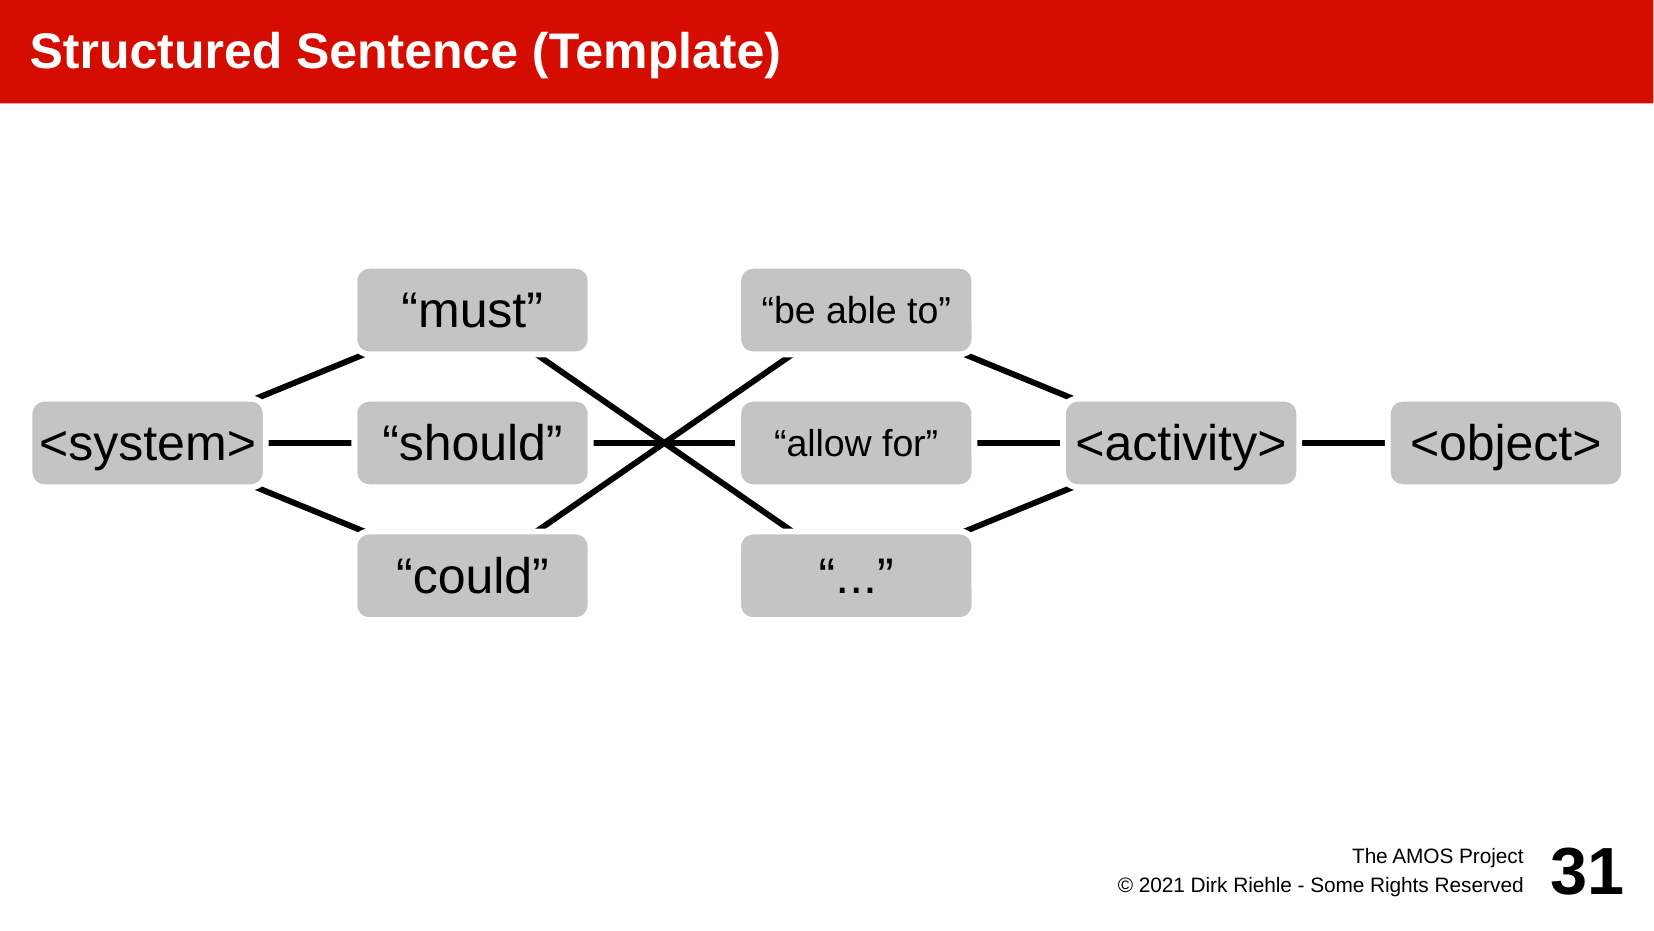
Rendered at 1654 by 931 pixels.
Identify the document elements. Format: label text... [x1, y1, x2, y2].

text_box “must” [354, 265, 591, 355]
text_box [1062, 398, 1300, 488]
text_box [1387, 398, 1625, 488]
text_box “should” [354, 398, 591, 488]
text_box “could” [354, 531, 591, 621]
text_box “allow for” [738, 398, 975, 488]
text_box “...” [738, 531, 975, 621]
text_box [29, 398, 266, 488]
text_box “be able to” [738, 265, 975, 355]
title Structured Sentence (Template) [0, 0, 1654, 104]
